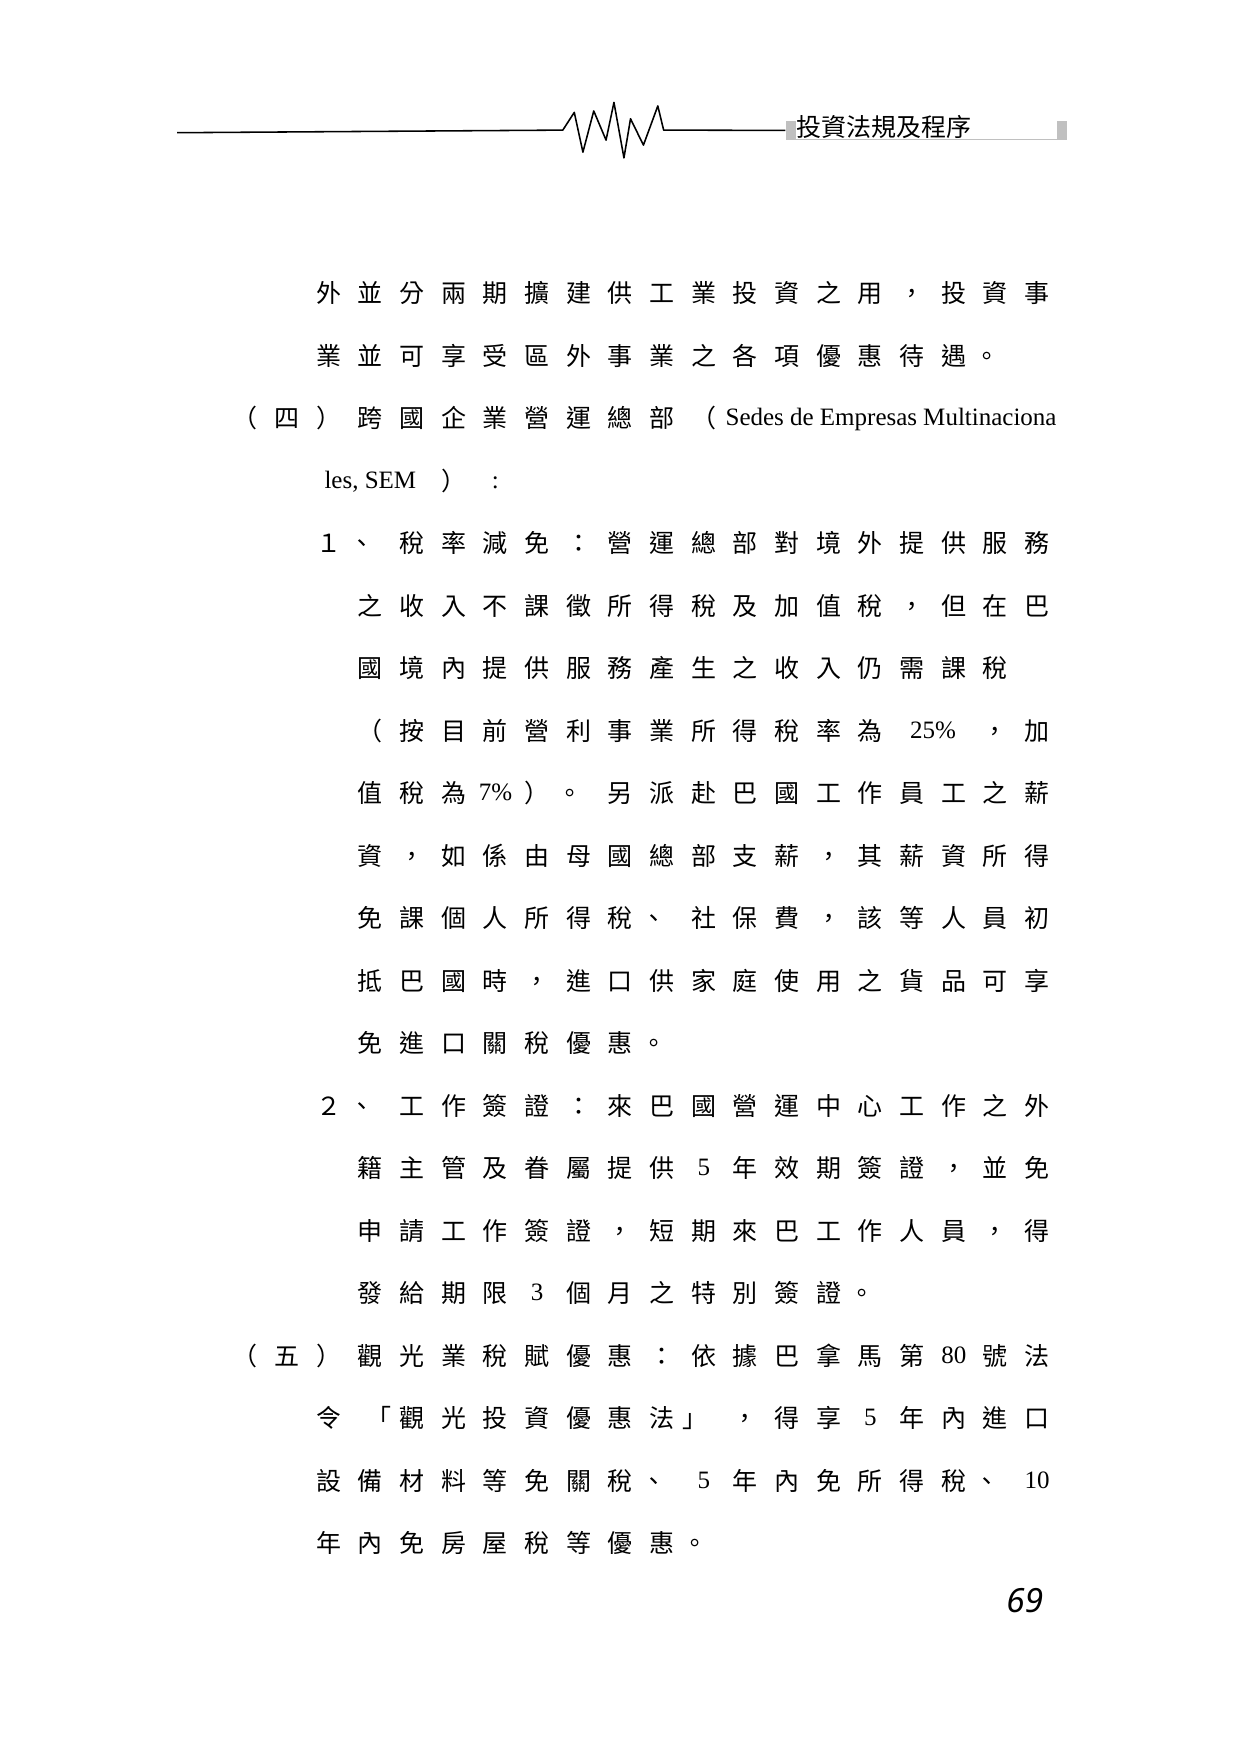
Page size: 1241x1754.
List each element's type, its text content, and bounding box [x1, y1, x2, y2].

text ２、工作簽證：來巴國營運中心工作之外籍主管及眷屬提供5年效期簽證，並免申請工作簽證，短期來巴工作人員，得發給期限3個月之特別簽證。 [281, 1063, 1058, 1313]
text （五）觀光業稅賦優惠：依據巴拿馬第80號法令「觀光投資優惠法」，得享5年內進口設備材料等免關稅、5年內免所得稅、10年內免房屋稅等優惠。 [207, 1313, 1058, 1563]
text （四）跨國企業營運總部（Sedes de Empresas Multinacionales, SEM）: [207, 375, 1058, 500]
text 外並分兩期擴建供工業投資之用，投資事業並可享受區外事業之各項優惠待遇。 [207, 250, 1058, 375]
text １、稅率減免：營運總部對境外提供服務之收入不課徵所得稅及加值稅，但在巴國境內提供服務產生之收入仍需課稅（按目前營利事業所得稅率為25%，加值稅為7%）。另派赴巴國工作員工之薪資，如係由母國總部支薪，其薪資所得免課個人所得稅、社保費，該等人員初抵巴國時，進口供家庭使用之貨品可享免進口關稅優惠。 [281, 500, 1058, 1063]
